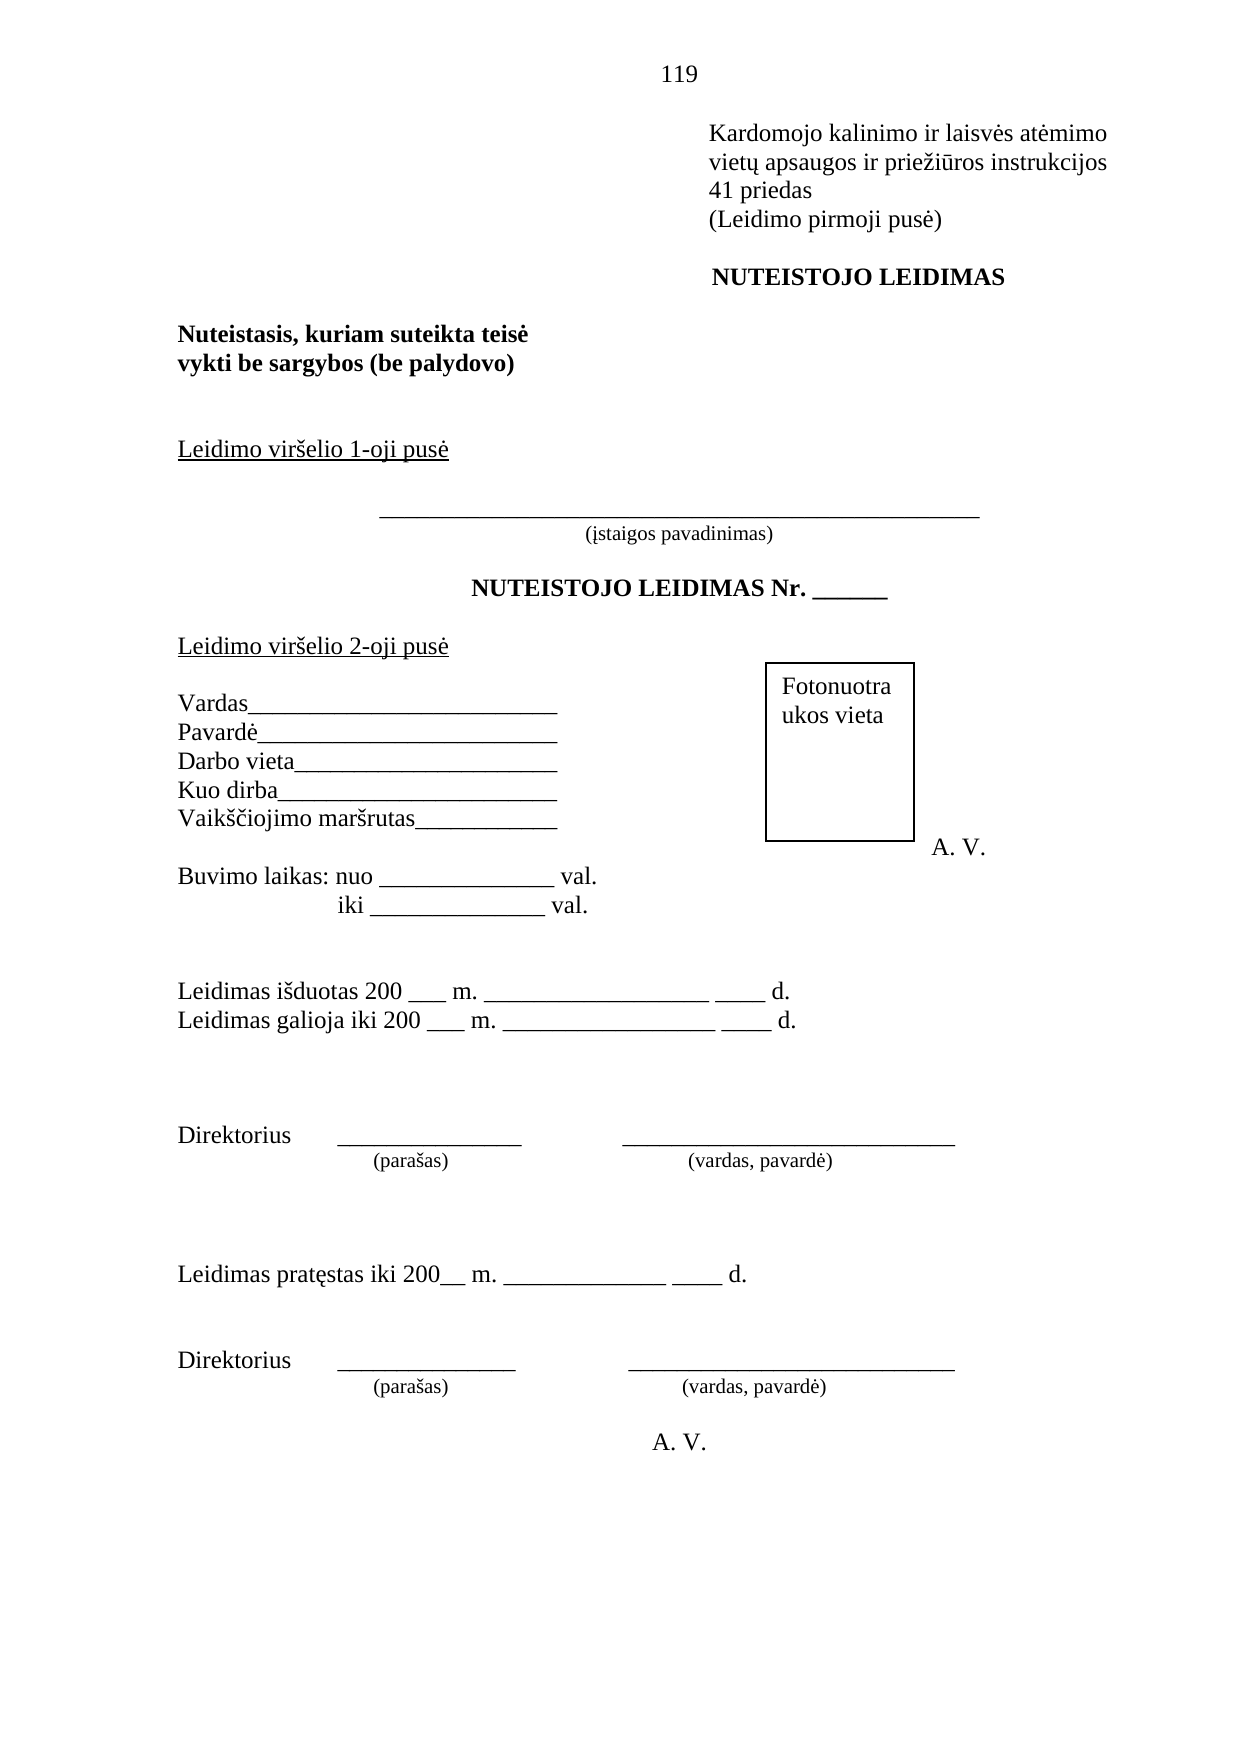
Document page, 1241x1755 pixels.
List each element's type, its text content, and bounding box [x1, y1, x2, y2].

text Nuteistasis, kuriam suteikta teisė [177, 319, 1181, 348]
text (įstaigos pavadinimas) [177, 521, 1181, 545]
text Vardas [177, 688, 765, 717]
text NUTEISTOJO LEIDIMAS Nr. ______ [177, 573, 1181, 602]
text Pavardė [177, 717, 765, 746]
text [915, 688, 1181, 717]
text (parašas) (vardas, pavardė) [177, 1374, 1181, 1398]
text [915, 803, 1181, 832]
text A. V. [177, 832, 1181, 861]
text Kuo dirba [177, 775, 765, 803]
text Buvimo laikas: nuo ______________ val. [177, 861, 1181, 890]
text A. V. [177, 1427, 1181, 1455]
text 41 priedas [177, 176, 1181, 204]
text ________________________________________________ [177, 492, 1181, 521]
text Vaikščiojimo maršrutas [177, 803, 765, 832]
text Leidimo viršelio 2-oji pusė [177, 631, 1181, 660]
text Leidimas išduotas 200 ___ m. __________________ ____ d. [177, 976, 1181, 1005]
text (Leidimo pirmoji pusė) [177, 204, 1181, 233]
text (parašas) (vardas, pavardė) [177, 1148, 1181, 1172]
text Leidimas galioja iki 200 ___ m. _________________ ____ d. [177, 1005, 1181, 1033]
text iki ______________ val. [177, 890, 1181, 918]
text [915, 775, 1181, 803]
text [915, 746, 1181, 775]
text NUTEISTOJO LEIDIMAS [177, 262, 1181, 291]
text Leidimas pratęstas iki 200__ m. _____________ ____ d. [177, 1259, 1181, 1287]
text Darbo vieta [177, 746, 765, 775]
text Leidimo viršelio 1-oji pusė [177, 434, 1181, 463]
text Direktorius [177, 1120, 1181, 1148]
text [915, 717, 1181, 746]
text vietų apsaugos ir priežiūros instrukcijos [177, 147, 1181, 176]
text Kardomojo kalinimo ir laisvės atėmimo [709, 118, 1181, 147]
text vykti be sargybos (be palydovo) [177, 348, 1181, 377]
text Fotonuotraukos vieta [782, 671, 898, 728]
text Direktorius [177, 1345, 1181, 1374]
